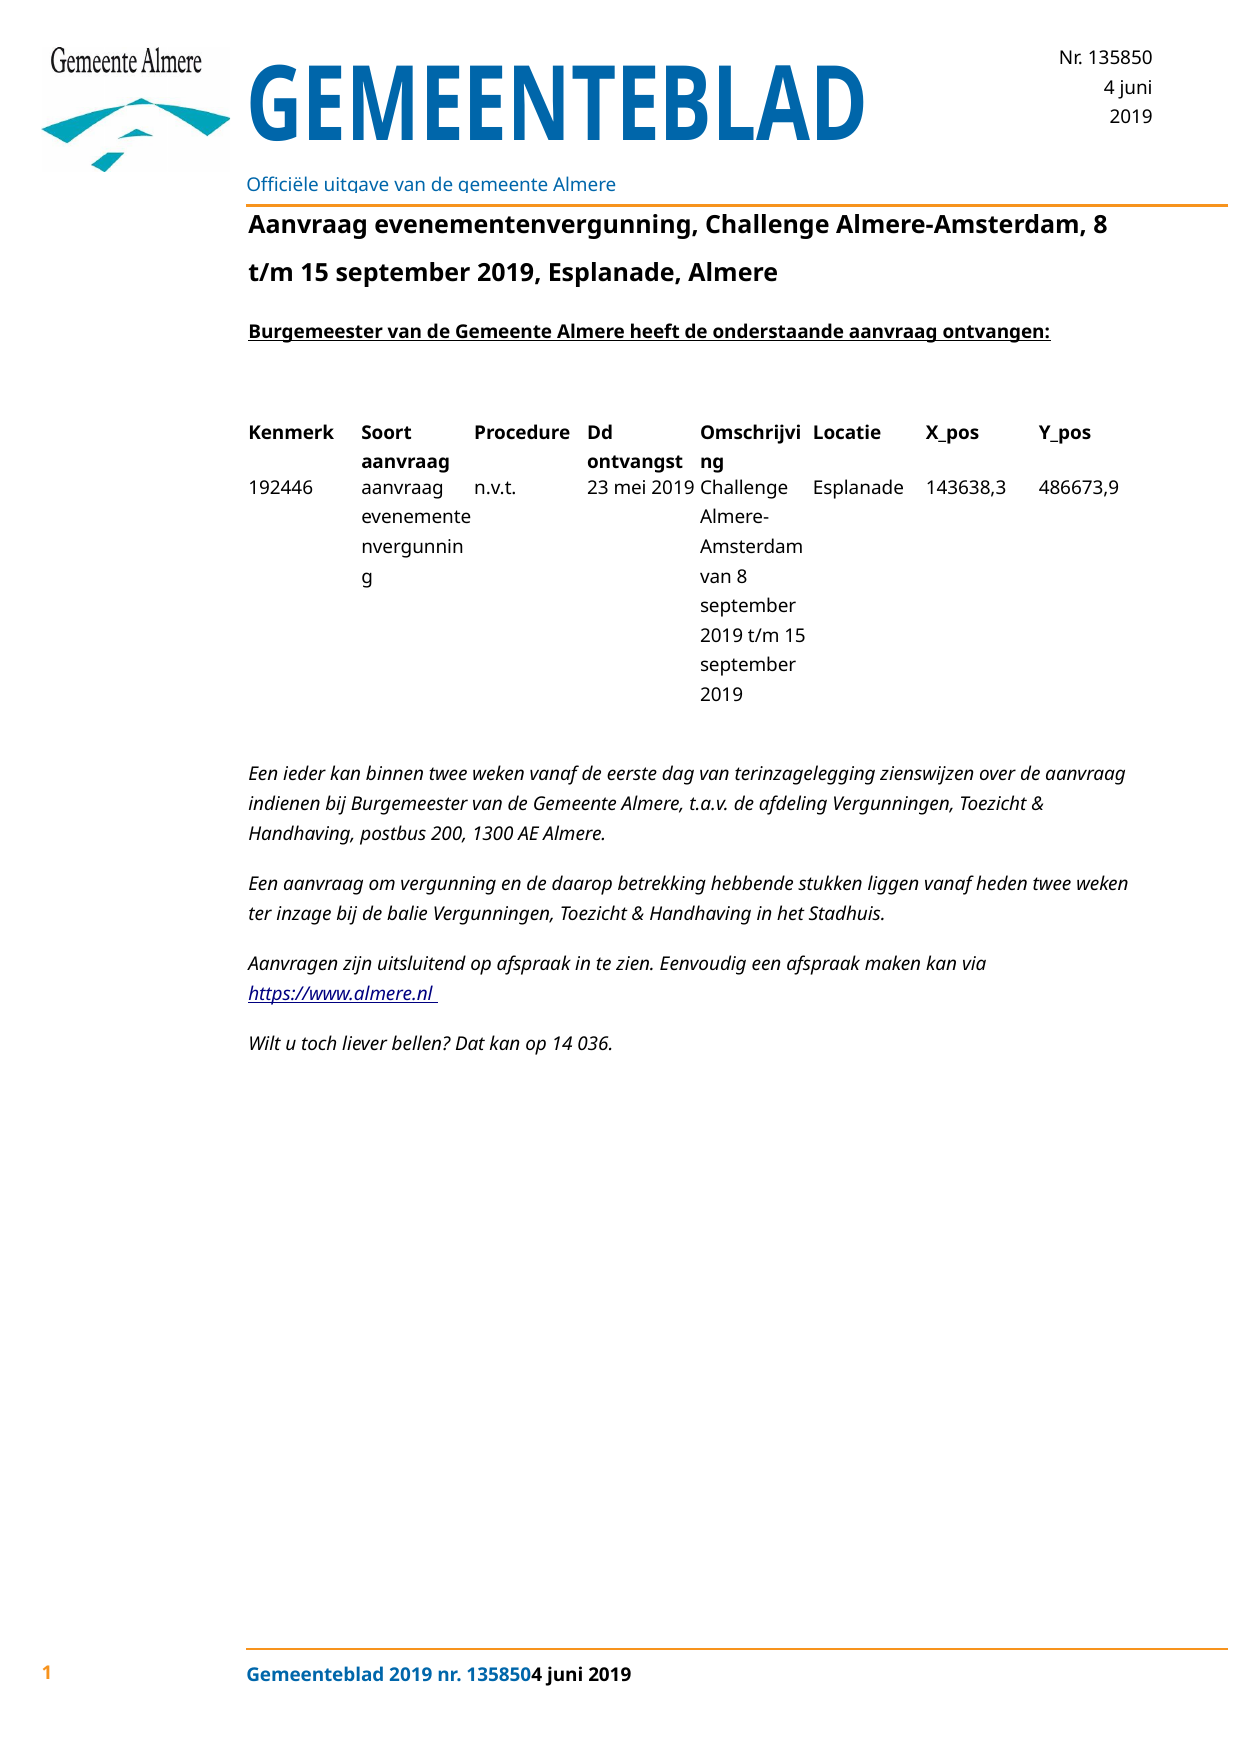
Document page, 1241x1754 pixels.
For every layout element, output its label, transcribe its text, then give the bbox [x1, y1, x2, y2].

text Aanvraag evenementenvergunning, Challenge Almere-Amsterdam, 8 t/m 15 september 2019, Esplanade, Almere [248, 207, 1152, 288]
table_cell 192446 [248, 474, 361, 707]
table_cell aanvraag evenementenvergunning [361, 474, 474, 707]
text Wilt u toch liever bellen? Dat kan op 14 036. [248, 1030, 1152, 1056]
table_cell 23 mei 2019 [587, 474, 700, 707]
table_header Locatie [813, 419, 926, 474]
table_cell n.v.t. [474, 474, 587, 707]
table_header Dd ontvangst [587, 419, 700, 474]
table_header Procedure [474, 419, 587, 474]
table_header Y_pos [1039, 419, 1152, 474]
text Aanvragen zijn uitsluitend op afspraak in te zien. Eenvoudig een afspraak maken kan via https://www.almere.nl [248, 950, 1152, 1006]
table_cell 143638,3 [926, 474, 1038, 707]
table_header Soort aanvraag [361, 419, 474, 474]
table_cell Challenge Almere-Amsterdam van 8 september 2019 t/m 15 september 2019 [700, 474, 813, 707]
table_header Kenmerk [248, 419, 361, 474]
table_header Omschrijving [700, 419, 813, 474]
text Burgemeester van de Gemeente Almere heeft de onderstaande aanvraag ontvangen: [248, 318, 1152, 344]
table_header X_pos [926, 419, 1038, 474]
table_cell 486673,9 [1039, 474, 1152, 707]
text Een ieder kan binnen twee weken vanaf de eerste dag van terinzagelegging zienswijzen over de aanvraag indienen bij Burgemeester van de Gemeente Almere, t.a.v. de afdeling Vergunningen, Toezicht & Handhaving, postbus 200, 1300 AE Almere. [248, 761, 1152, 846]
text Een aanvraag om vergunning en de daarop betrekking hebbende stukken liggen vanaf heden twee weken ter inzage bij de balie Vergunningen, Toezicht & Handhaving in het Stadhuis. [248, 870, 1152, 926]
picture [41, 47, 231, 172]
table_cell Esplanade [813, 474, 926, 707]
